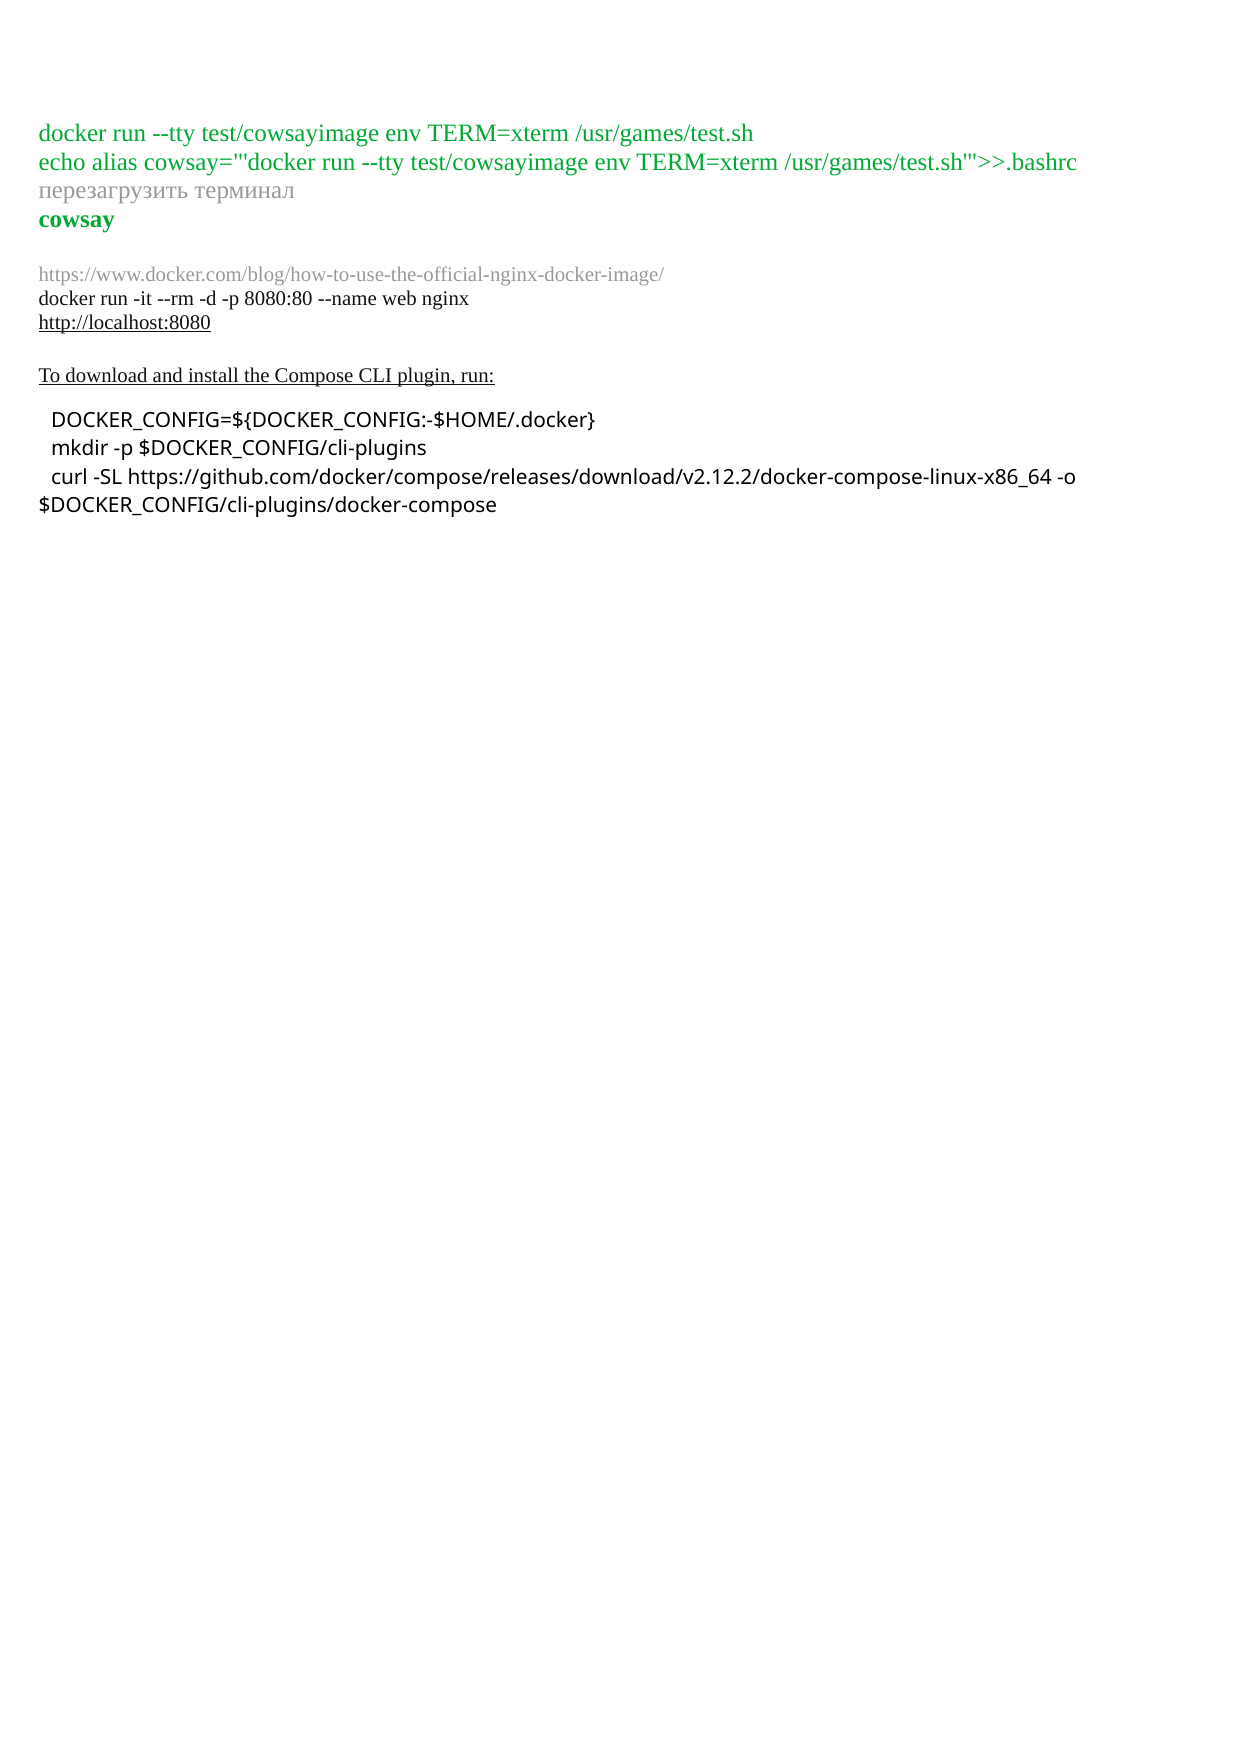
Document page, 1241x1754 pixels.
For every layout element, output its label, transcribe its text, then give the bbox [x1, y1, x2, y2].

text DOCKER_CONFIG=${DOCKER_CONFIG:-$HOME/.docker} [38, 405, 1182, 433]
text To download and install the Compose CLI plugin, run: [38, 363, 1182, 387]
text docker run --tty test/cowsayimage env TERM=xterm /usr/games/test.sh [38, 118, 1182, 147]
text https://www.docker.com/blog/how-to-use-the-official-nginx-docker-image/ [38, 262, 1182, 286]
text cowsay [38, 204, 1182, 233]
text curl -SL https://github.com/docker/compose/releases/download/v2.12.2/docker-compose-linux-x86_64 -o $DOCKER_CONFIG/cli-plugins/docker-compose [38, 462, 1182, 519]
text docker run -it --rm -d -p 8080:80 --name web nginx [38, 286, 1182, 310]
text echo alias cowsay="'docker run --tty test/cowsayimage env TERM=xterm /usr/games/test.sh'">>.bashrc [38, 147, 1182, 176]
text перезагрузить терминал [38, 176, 1182, 204]
text mkdir -p $DOCKER_CONFIG/cli-plugins [38, 433, 1182, 462]
text http://localhost:8080 [38, 310, 1182, 334]
